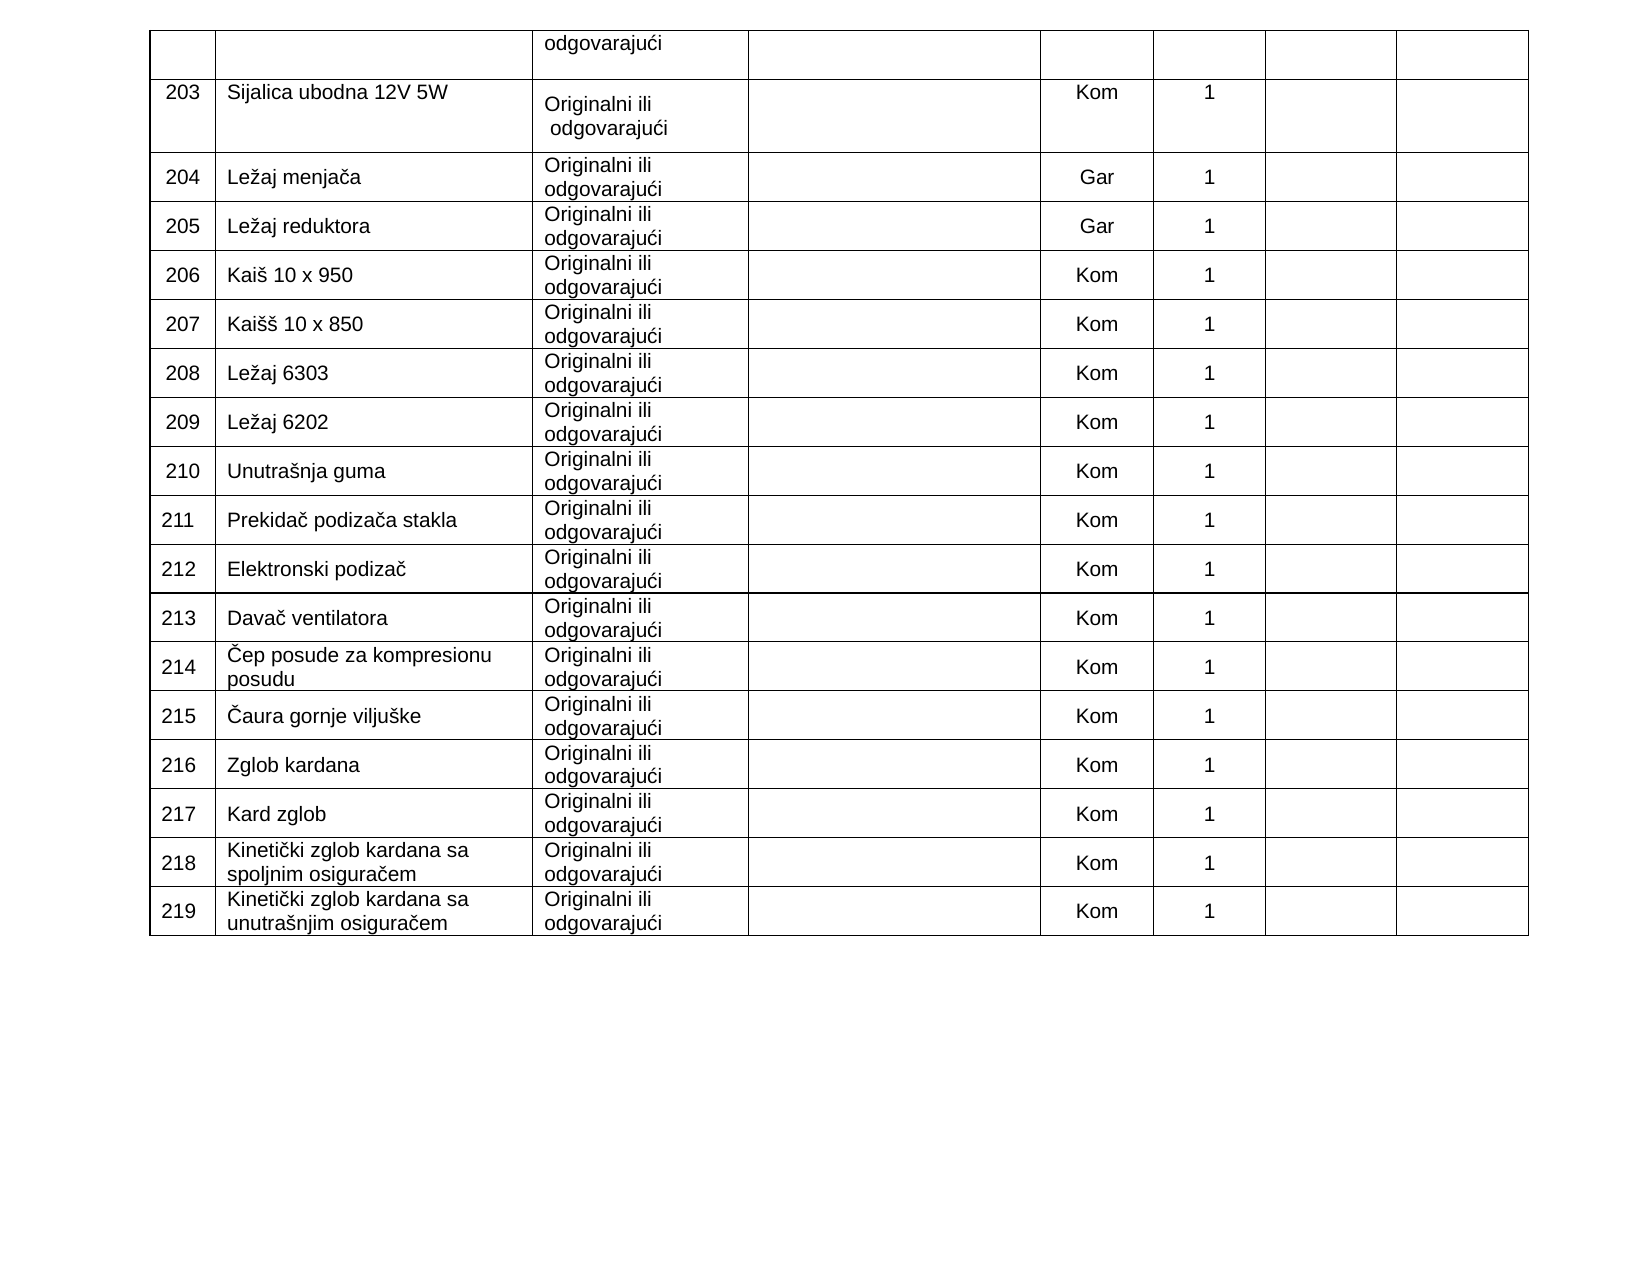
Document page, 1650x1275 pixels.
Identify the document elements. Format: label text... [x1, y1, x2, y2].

table_cell Kinetički zglob kardana sa unutrašnjim osiguračem [216, 887, 532, 935]
table_cell [1397, 545, 1528, 592]
table_cell 1 [1154, 251, 1265, 299]
table_cell Originalni ili odgovarajući [533, 594, 748, 641]
table_cell 216 [151, 740, 215, 788]
table_cell 1 [1154, 642, 1265, 690]
table_cell Kom [1041, 447, 1153, 494]
table_cell Kom [1041, 740, 1153, 788]
table_cell [1397, 691, 1528, 739]
table_cell [749, 545, 1040, 592]
table_cell Originalni ili odgovarajući [533, 153, 748, 201]
table_cell 212 [151, 545, 215, 592]
table_cell odgovarajući [533, 31, 748, 79]
table_cell [1397, 642, 1528, 690]
table_cell Originalni ili odgovarajući [533, 300, 748, 348]
table_cell Kom [1041, 300, 1153, 348]
table_cell [749, 496, 1040, 543]
table_cell 1 [1154, 691, 1265, 739]
table_cell 1 [1154, 594, 1265, 641]
table_cell [216, 31, 532, 79]
table_cell Ležaj reduktora [216, 202, 532, 250]
table_cell Čep posude za kompresionu posudu [216, 642, 532, 690]
table_cell [1266, 691, 1396, 739]
table_cell 1 [1154, 887, 1265, 935]
table_cell [749, 789, 1040, 837]
table_cell [1154, 31, 1265, 79]
table_cell Prekidač podizača stakla [216, 496, 532, 543]
table_cell Originalni ili odgovarajući [533, 251, 748, 299]
table_cell [1397, 251, 1528, 299]
table_cell [1266, 80, 1396, 152]
table_cell [1266, 447, 1396, 494]
table_cell [749, 740, 1040, 788]
table_cell [749, 153, 1040, 201]
table_cell Kaišš 10 x 850 [216, 300, 532, 348]
table_cell Originalni ili odgovarajući [533, 691, 748, 739]
table_cell [1397, 740, 1528, 788]
table_cell Originalni ili odgovarajući [533, 349, 748, 397]
table_cell 218 [151, 838, 215, 886]
table_cell 1 [1154, 300, 1265, 348]
table_cell [749, 691, 1040, 739]
table_cell [749, 838, 1040, 886]
table_cell [749, 31, 1040, 79]
table_cell Gar [1041, 153, 1153, 201]
table_cell [1397, 31, 1528, 79]
table_cell [749, 202, 1040, 250]
table_cell Ležaj 6303 [216, 349, 532, 397]
table_cell Ležaj menjača [216, 153, 532, 201]
table_cell Kom [1041, 251, 1153, 299]
table_cell 205 [151, 202, 215, 250]
table_cell 217 [151, 789, 215, 837]
table_cell [749, 398, 1040, 446]
table_cell 211 [151, 496, 215, 543]
table_cell [749, 80, 1040, 152]
table_cell [1266, 31, 1396, 79]
table_cell [1266, 545, 1396, 592]
table_cell 1 [1154, 447, 1265, 494]
table_cell 1 [1154, 80, 1265, 152]
table_cell 1 [1154, 398, 1265, 446]
table_cell Originalni ili odgovarajući [533, 838, 748, 886]
table_cell Kom [1041, 594, 1153, 641]
table_cell 1 [1154, 153, 1265, 201]
table_cell [749, 594, 1040, 641]
table_cell [749, 642, 1040, 690]
table_cell Zglob kardana [216, 740, 532, 788]
table_cell 1 [1154, 838, 1265, 886]
table_cell 208 [151, 349, 215, 397]
table_cell [1397, 349, 1528, 397]
table_cell 1 [1154, 789, 1265, 837]
table_cell Originalni ili odgovarajući [533, 80, 748, 152]
table_cell 209 [151, 398, 215, 446]
table_cell [1266, 153, 1396, 201]
table_cell [1397, 398, 1528, 446]
table_cell [151, 31, 215, 79]
table_cell Originalni ili odgovarajući [533, 789, 748, 837]
table_cell [1397, 447, 1528, 494]
table_cell [1266, 740, 1396, 788]
table_cell Davač ventilatora [216, 594, 532, 641]
table_cell Kom [1041, 642, 1153, 690]
table_cell Čaura gornje viljuške [216, 691, 532, 739]
table_cell 206 [151, 251, 215, 299]
table_cell Kom [1041, 789, 1153, 837]
table_cell [1266, 642, 1396, 690]
table_cell 213 [151, 594, 215, 641]
table_cell [749, 251, 1040, 299]
table_cell Elektronski podizač [216, 545, 532, 592]
table_cell [1397, 80, 1528, 152]
table_cell Kard zglob [216, 789, 532, 837]
table_cell 1 [1154, 349, 1265, 397]
table_cell 210 [151, 447, 215, 494]
table_cell [1266, 496, 1396, 543]
table_cell [749, 447, 1040, 494]
table_cell 215 [151, 691, 215, 739]
table_cell 1 [1154, 545, 1265, 592]
table_cell Unutrašnja guma [216, 447, 532, 494]
table_cell [1397, 594, 1528, 641]
table_cell [1266, 300, 1396, 348]
table_cell [749, 887, 1040, 935]
table_cell [1266, 887, 1396, 935]
table_cell Gar [1041, 202, 1153, 250]
table_cell Kom [1041, 398, 1153, 446]
table_cell Originalni ili odgovarajući [533, 642, 748, 690]
table_cell [1397, 496, 1528, 543]
table_cell Kom [1041, 691, 1153, 739]
table_cell Ležaj 6202 [216, 398, 532, 446]
table_cell [1397, 300, 1528, 348]
table_cell Kom [1041, 887, 1153, 935]
table_cell [1266, 398, 1396, 446]
table_cell Sijalica ubodna 12V 5W [216, 80, 532, 152]
table_cell Kinetički zglob kardana sa spoljnim osiguračem [216, 838, 532, 886]
table_cell Kaiš 10 x 950 [216, 251, 532, 299]
table_cell 214 [151, 642, 215, 690]
table_cell 204 [151, 153, 215, 201]
table_cell Kom [1041, 838, 1153, 886]
table_cell [1397, 202, 1528, 250]
table_cell 219 [151, 887, 215, 935]
table_cell 207 [151, 300, 215, 348]
table_cell Kom [1041, 80, 1153, 152]
table_cell Originalni ili odgovarajući [533, 447, 748, 494]
table_cell [1266, 349, 1396, 397]
table_cell [749, 300, 1040, 348]
table_cell [1266, 251, 1396, 299]
table_cell Originalni ili odgovarajući [533, 887, 748, 935]
table_cell [1266, 789, 1396, 837]
table_cell [749, 349, 1040, 397]
table_cell [1397, 153, 1528, 201]
table_cell [1041, 31, 1153, 79]
table_cell [1397, 887, 1528, 935]
table_cell 1 [1154, 202, 1265, 250]
table_cell 1 [1154, 740, 1265, 788]
table_cell [1397, 838, 1528, 886]
table_cell Kom [1041, 496, 1153, 543]
table_cell [1266, 594, 1396, 641]
table_cell [1266, 202, 1396, 250]
table_cell Kom [1041, 545, 1153, 592]
table_cell [1266, 838, 1396, 886]
table_cell [1397, 789, 1528, 837]
table_cell Originalni ili odgovarajući [533, 202, 748, 250]
table_cell Originalni ili odgovarajući [533, 545, 748, 592]
table_cell Originalni ili odgovarajući [533, 740, 748, 788]
table_cell Kom [1041, 349, 1153, 397]
table_cell 1 [1154, 496, 1265, 543]
table_cell Originalni ili odgovarajući [533, 398, 748, 446]
table_cell Originalni ili odgovarajući [533, 496, 748, 543]
table_cell 203 [151, 80, 215, 152]
